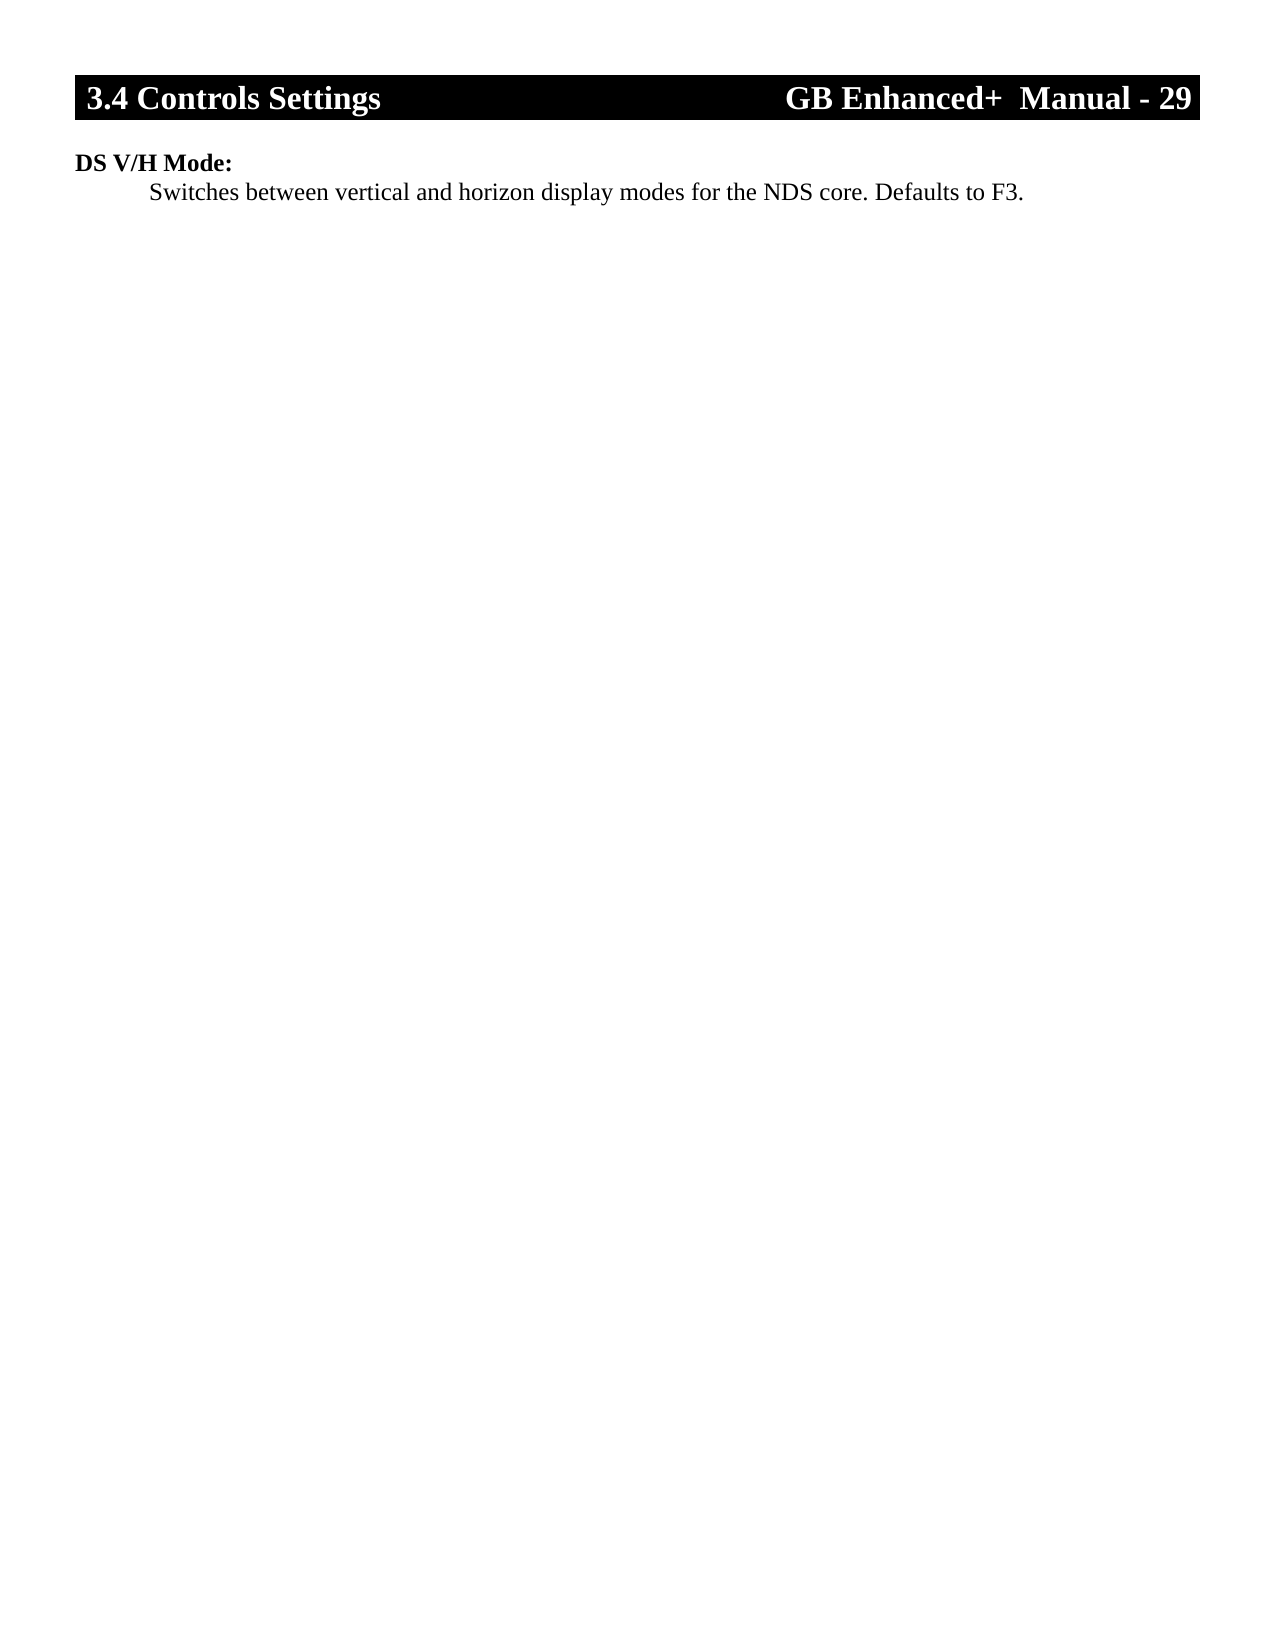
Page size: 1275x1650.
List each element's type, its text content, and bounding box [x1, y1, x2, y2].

text 3.4 Controls Settings GB Enhanced+ Manual - 29 [75, 75, 1200, 119]
text DS V/H Mode: [75, 148, 1200, 177]
text Switches between vertical and horizon display modes for the NDS core. Defaults to F3. [75, 177, 1200, 206]
